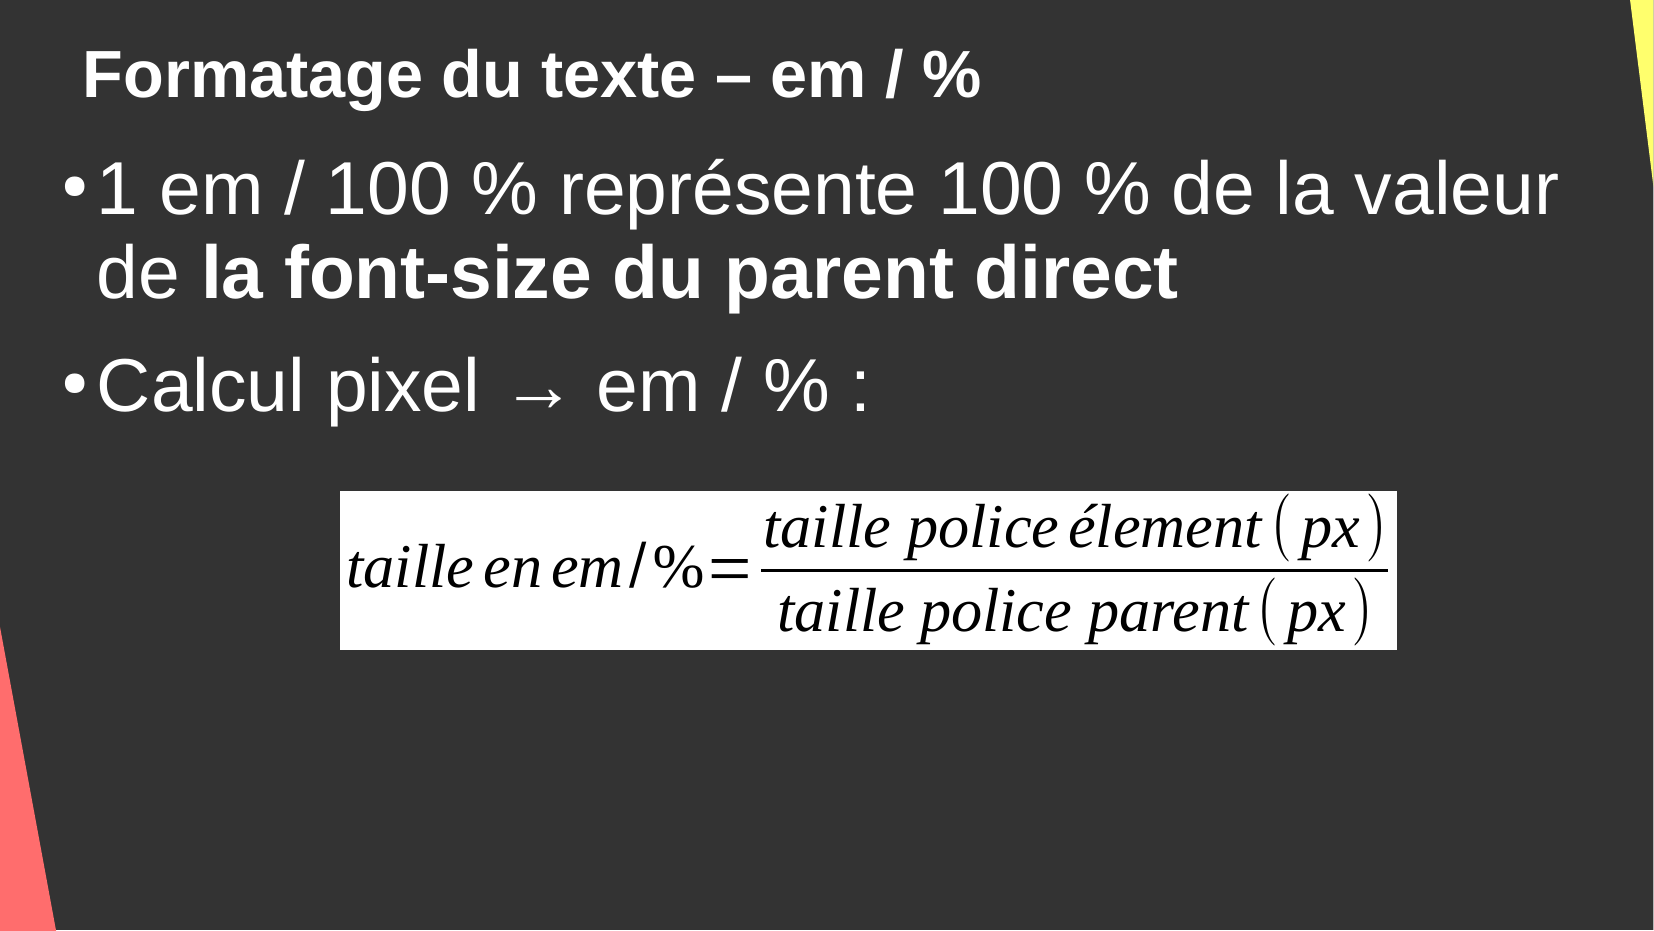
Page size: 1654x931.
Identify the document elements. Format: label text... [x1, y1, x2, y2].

subtitle 1 em / 100 % représente 100 % de la valeur de la font-size du parent direct Calcul pixel → em / % : [61, 146, 1638, 687]
title Formatage du texte – em / % [82, 37, 1571, 146]
chart [340, 490, 1397, 650]
text_box [0, 626, 57, 931]
text_box [1630, 0, 1654, 192]
